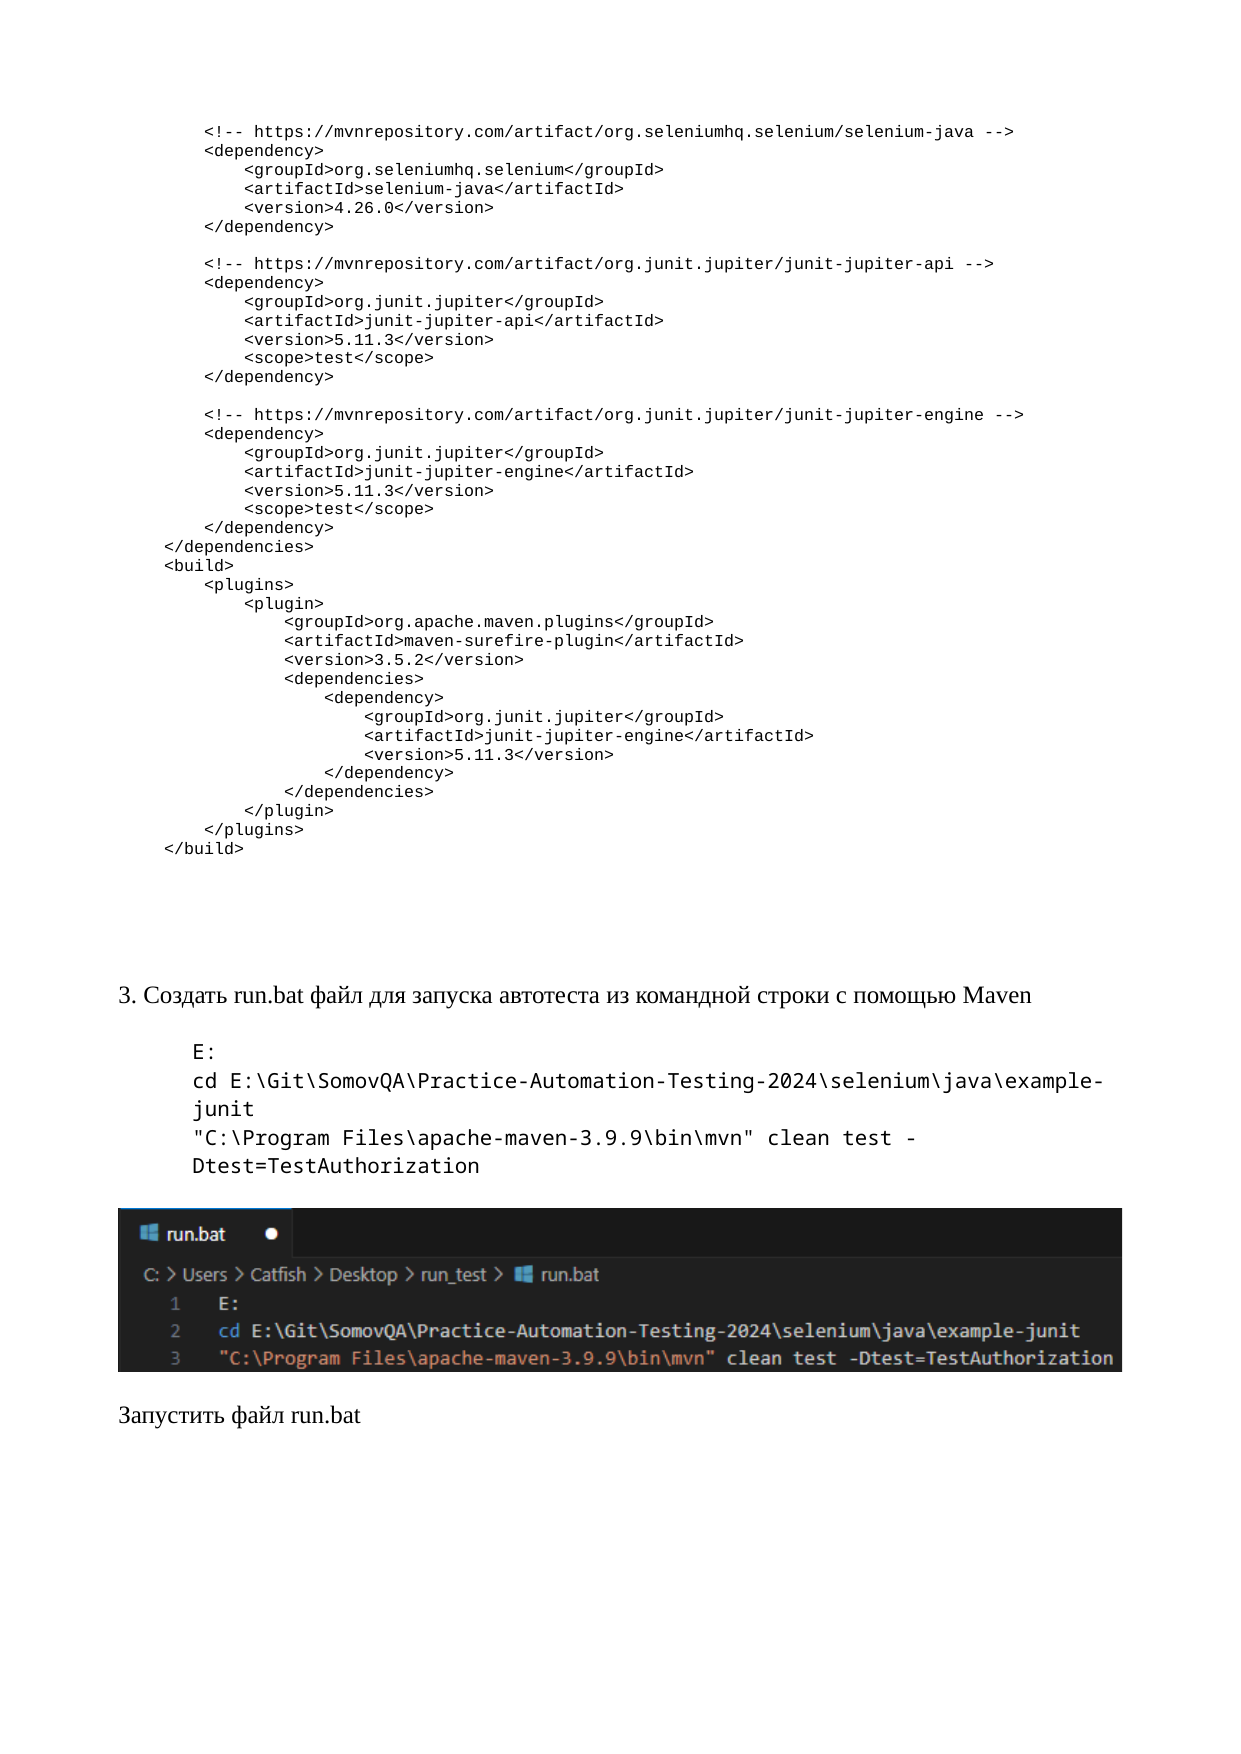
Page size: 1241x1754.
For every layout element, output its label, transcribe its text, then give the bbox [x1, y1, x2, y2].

text E: [192, 1037, 1122, 1066]
text 3. Создать run.bat файл для запуска автотеста из командной строки с помощью Maven [118, 980, 1122, 1009]
picture [118, 1208, 1123, 1372]
table_header <!-- https://mvnrepository.com/artifact/org.seleniumhq.selenium/selenium-java --> <dependency> <groupId>org.seleniumhq.selenium</groupId> <artifactId>selenium-java</artifactId> <version>4.26.0</version> </dependency> <!-- https://mvnrepository.com/artifact/org.junit.jupiter/junit-jupiter-api --> <dependency> <groupId>org.junit.jupiter</groupId> <artifactId>junit-jupiter-api</artifactId> <version>5.11.3</version> <scope>test</scope> </dependency> <!-- https://mvnrepository.com/artifact/org.junit.jupiter/junit-jupiter-engine --> <dependency> <groupId>org.junit.jupiter</groupId> <artifactId>junit-jupiter-engine</artifactId> <version>5.11.3</version> <scope>test</scope> </dependency> </dependencies> <build> <plugins> <plugin> <groupId>org.apache.maven.plugins</groupId> <artifactId>maven-surefire-plugin</artifactId> <version>3.5.2</version> <dependencies> <dependency> <groupId>org.junit.jupiter</groupId> <artifactId>junit-jupiter-engine</artifactId> <version>5.11.3</version> </dependency> </dependencies> </plugin> </plugins> </build> [118, 118, 1122, 865]
text cd E:\Git\SomovQA\Practice-Automation-Testing-2024\selenium\java\example-junit [192, 1066, 1122, 1123]
text "C:\Program Files\apache-maven-3.9.9\bin\mvn" clean test -Dtest=TestAuthorization [192, 1123, 1122, 1179]
text Запустить файл run.bat [118, 1401, 1122, 1429]
